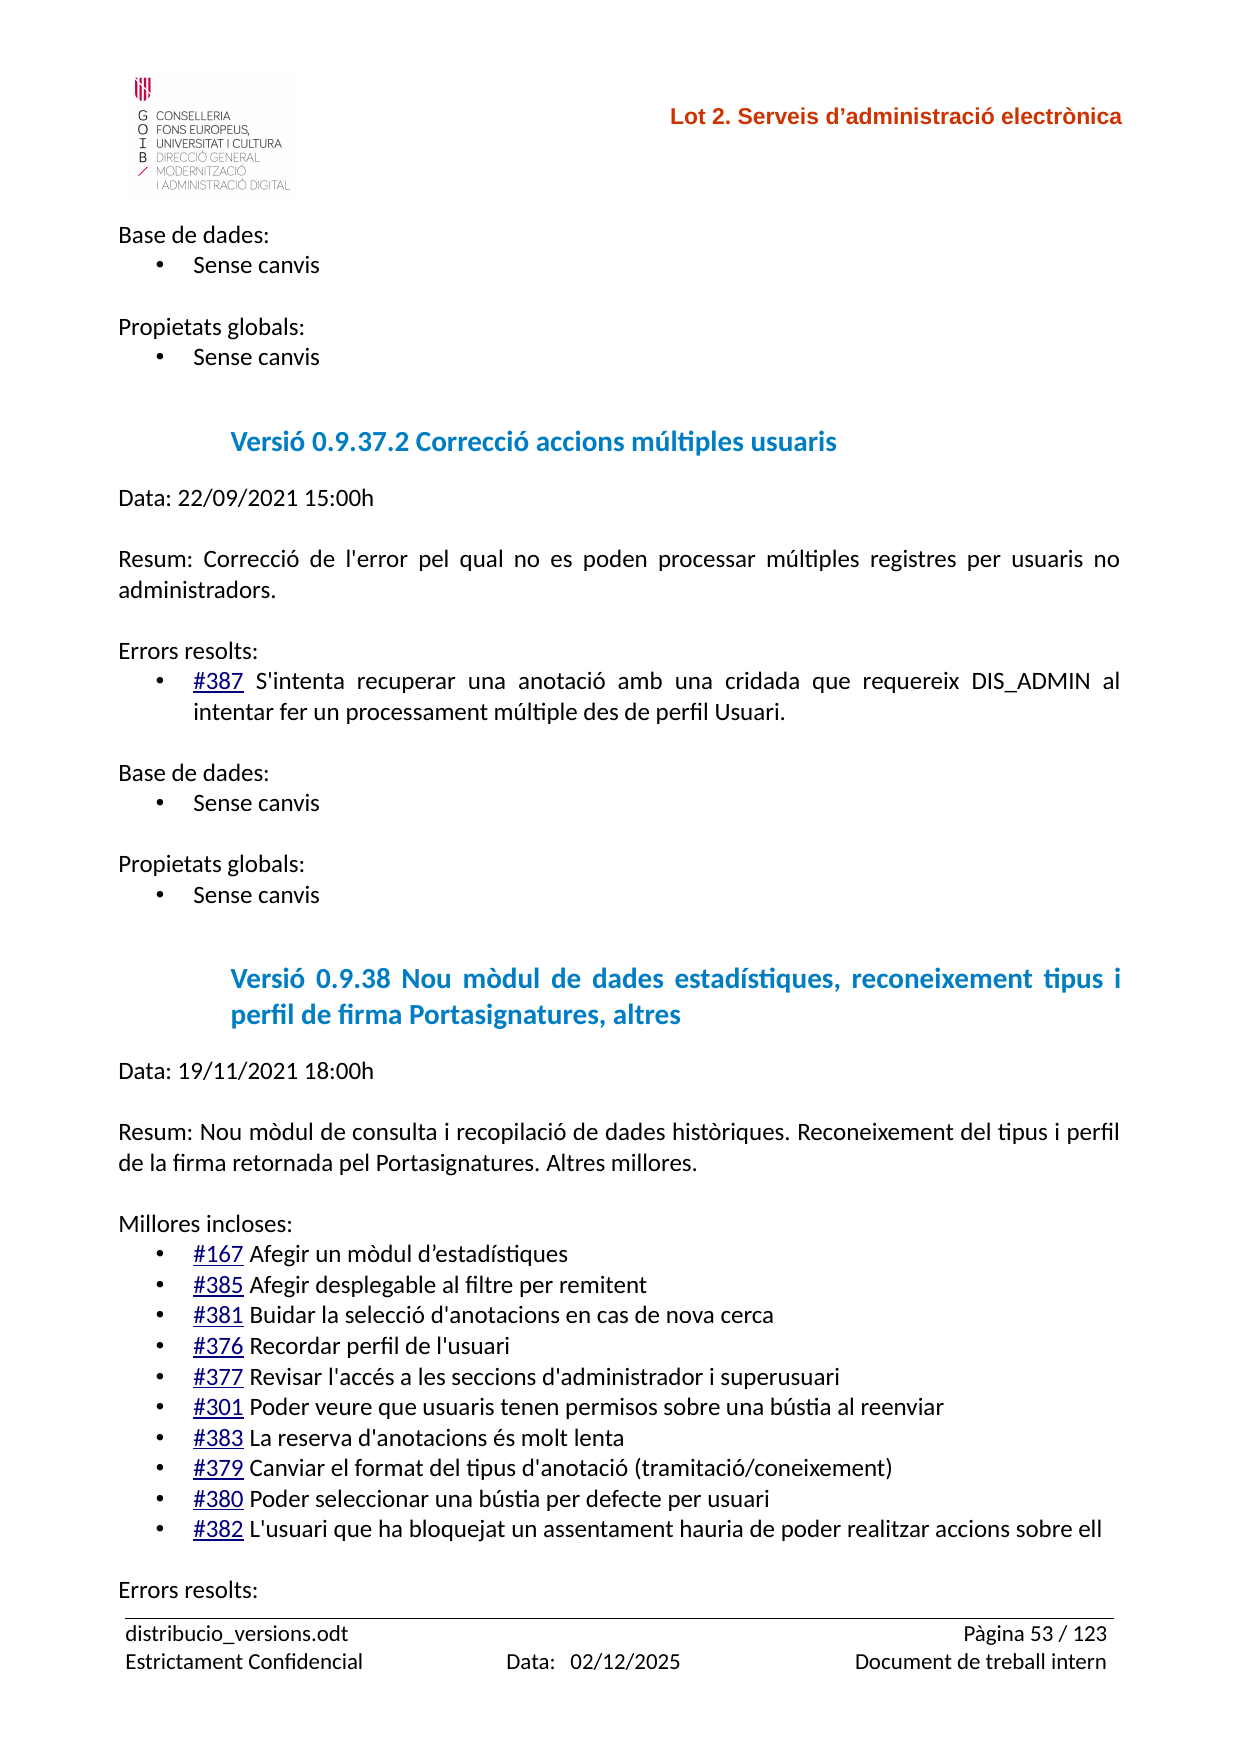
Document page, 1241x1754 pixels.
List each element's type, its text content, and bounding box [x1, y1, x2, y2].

list #376 Recordar perfil de l'usuari [156, 1330, 1122, 1361]
text Data: 19/11/2021 18:00h [118, 1056, 1122, 1086]
list #383 La reserva d'anotacions és molt lenta [156, 1422, 1122, 1452]
text Base de dades: [118, 219, 1122, 250]
subtitle Versió 0.9.37.2 Correcció accions múltiples usuaris [153, 423, 1122, 458]
list Sense canvis [156, 250, 1122, 280]
list #379 Canviar el format del tipus d'anotació (tramitació/coneixement) [156, 1452, 1122, 1483]
list #377 Revisar l'accés a les seccions d'administrador i superusuari [156, 1361, 1122, 1391]
text Base de dades: [118, 757, 1122, 787]
text Propietats globals: [118, 311, 1122, 341]
list Sense canvis [156, 787, 1122, 818]
text Resum: Correcció de l'error pel qual no es poden processar múltiples registres per usuaris no administradors. [118, 543, 1122, 604]
text Errors resolts: [118, 635, 1122, 665]
list #380 Poder seleccionar una bústia per defecte per usuari [156, 1483, 1122, 1513]
list #382 L'usuari que ha bloquejat un assentament hauria de poder realitzar accions sobre ell [156, 1513, 1122, 1544]
list #381 Buidar la selecció d'anotacions en cas de nova cerca [156, 1300, 1122, 1330]
picture [126, 70, 299, 197]
list #167 Afegir un mòdul d’estadístiques [156, 1239, 1122, 1269]
list #301 Poder veure que usuaris tenen permisos sobre una bústia al reenviar [156, 1391, 1122, 1422]
text Errors resolts: [118, 1574, 1122, 1605]
list Sense canvis [156, 341, 1122, 372]
text Data: 22/09/2021 15:00h [118, 482, 1122, 513]
text Resum: Nou mòdul de consulta i recopilació de dades històriques. Reconeixement del tipus i perfil de la firma retornada pel Portasignatures. Altres millores. [118, 1117, 1122, 1178]
text Millores incloses: [118, 1208, 1122, 1239]
list Sense canvis [156, 879, 1122, 909]
list #387 S'intenta recuperar una anotació amb una cridada que requereix DIS_ADMIN al intentar fer un processament múltiple des de perfil Usuari. [156, 665, 1122, 726]
list #385 Afegir desplegable al filtre per remitent [156, 1269, 1122, 1300]
subtitle Versió 0.9.38 Nou mòdul de dades estadístiques, reconeixement tipus i perfil de firma Portasignatures, altres [153, 961, 1122, 1032]
text Propietats globals: [118, 848, 1122, 879]
